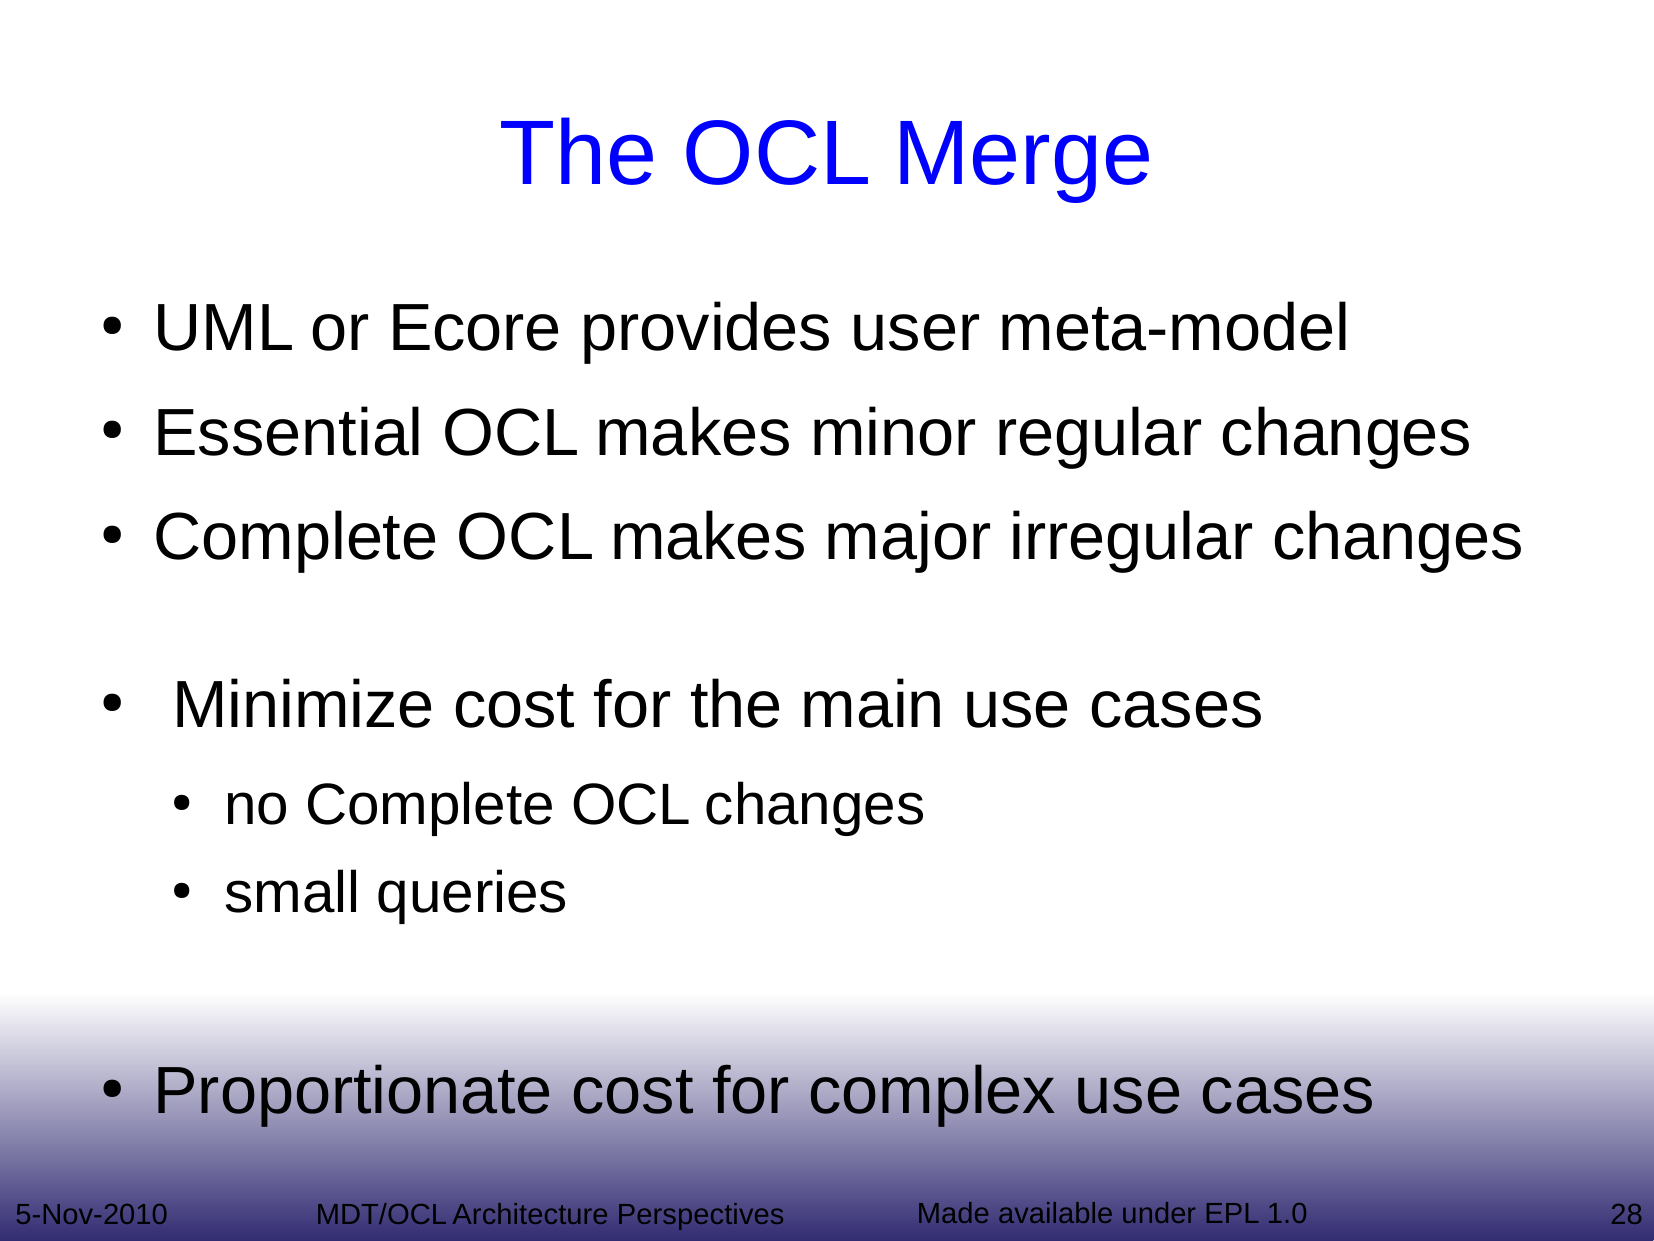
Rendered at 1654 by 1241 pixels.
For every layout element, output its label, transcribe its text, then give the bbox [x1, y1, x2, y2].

list UML or Ecore provides user meta-model Essential OCL makes minor regular changes Complete OCL makes major irregular changes Minimize cost for the main use cases no Complete OCL changes small queries Proportionate cost for complex use cases [82, 290, 1571, 1128]
title The OCL Merge [82, 56, 1571, 250]
